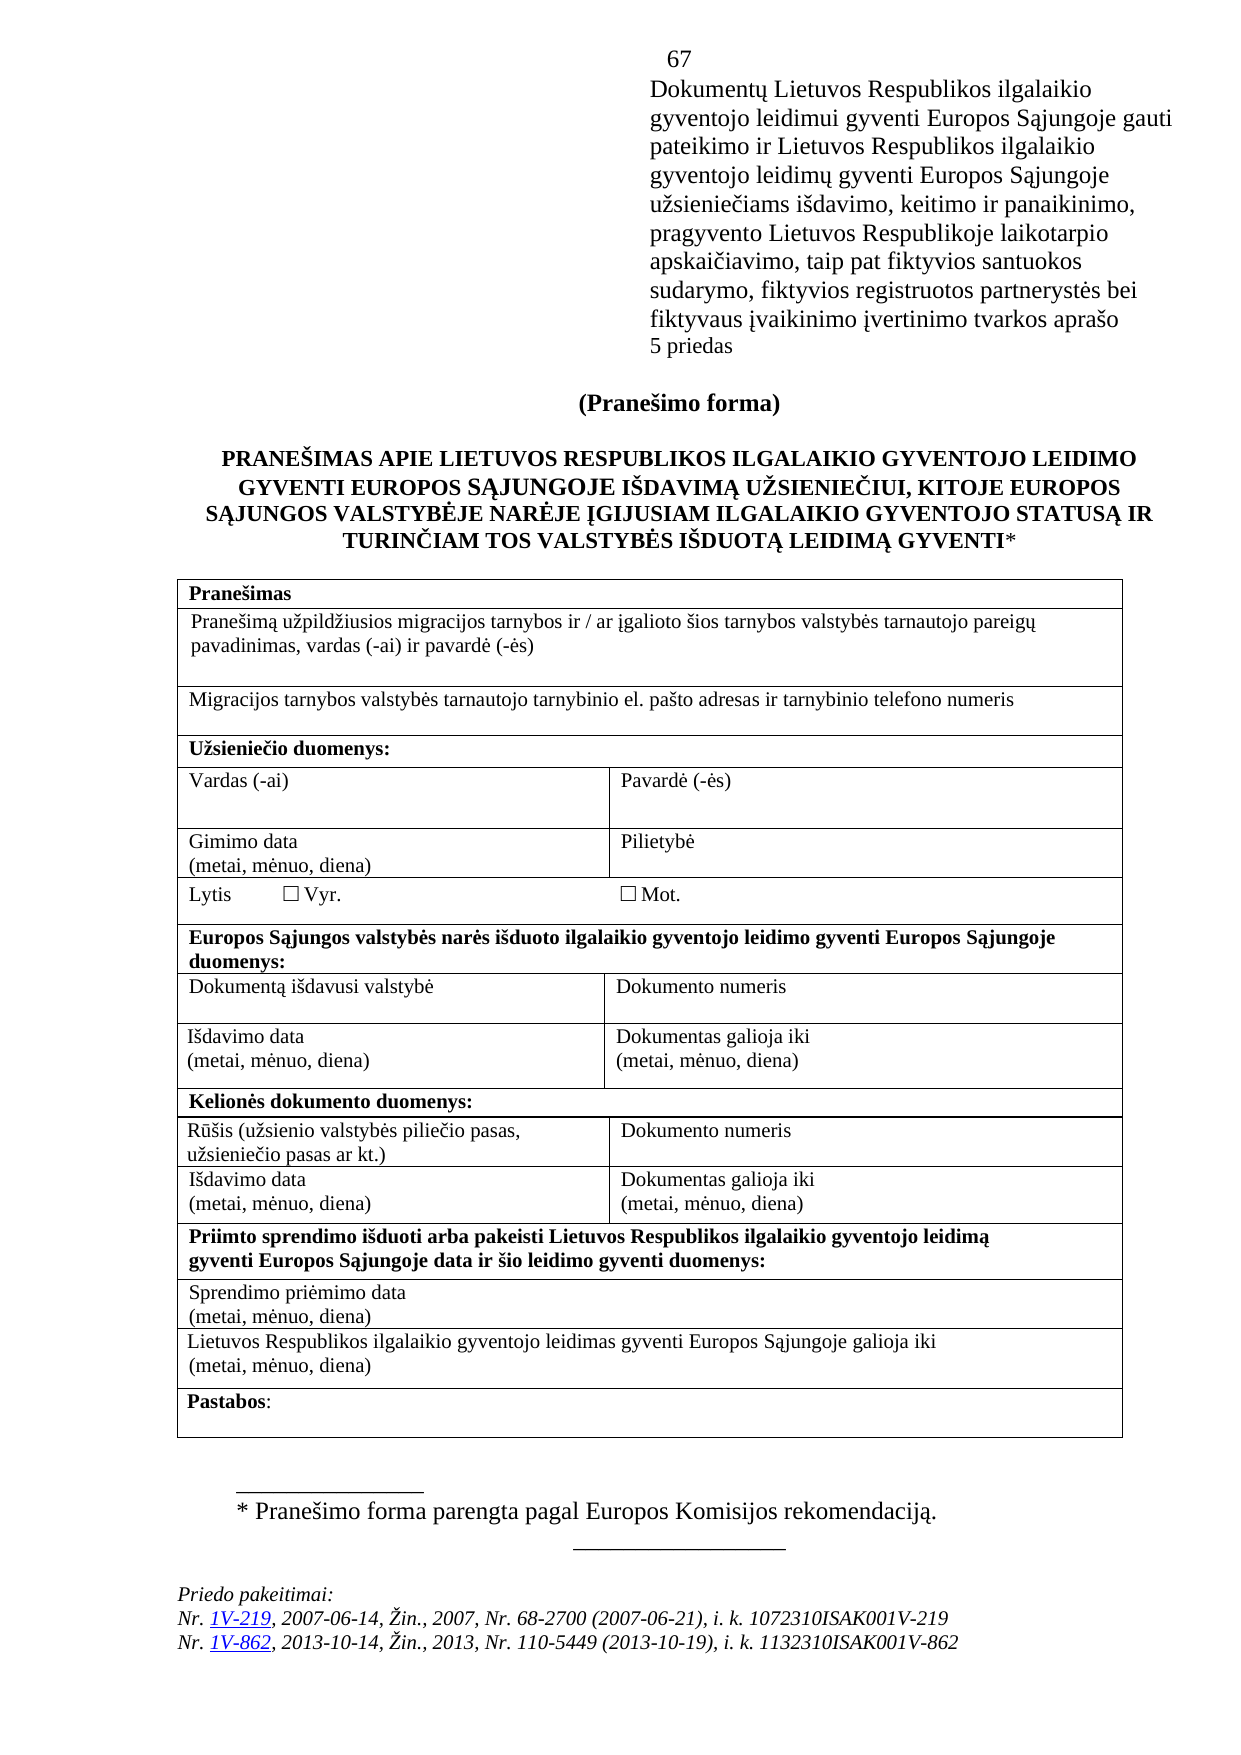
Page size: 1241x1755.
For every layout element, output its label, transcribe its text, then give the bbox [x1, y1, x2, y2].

table_cell Dokumentas galioja iki (metai, mėnuo, diena) [605, 1024, 1122, 1088]
table_cell [1059, 1389, 1122, 1437]
table_cell Europos Sąjungos valstybės narės išduoto ilgalaikio gyventojo leidimo gyventi Europos Sąjungoje duomenys: [178, 925, 1074, 973]
table_cell Pilietybė [610, 829, 1122, 877]
table_cell Lietuvos Respublikos ilgalaikio gyventojo leidimas gyventi Europos Sąjungoje galioja iki (metai, mėnuo, diena) [178, 1329, 1059, 1388]
table_cell Kelionės dokumento duomenys: [178, 1089, 1074, 1116]
text Nr. 1V-862, 2013-10-14, Žin., 2013, Nr. 110-5449 (2013-10-19), i. k. 1132310ISAK001V-862 [177, 1630, 1181, 1654]
table_cell Dokumentą išdavusi valstybė [178, 974, 604, 1022]
text Nr. 1V-219, 2007-06-14, Žin., 2007, Nr. 68-2700 (2007-06-21), i. k. 1072310ISAK001V-219 [177, 1606, 1181, 1630]
table_cell Pavardė (-ės) [610, 768, 1122, 828]
table_cell Migracijos tarnybos valstybės tarnautojo tarnybinio el. pašto adresas ir tarnybinio telefono numeris [178, 687, 1122, 735]
table_cell [1074, 1089, 1122, 1116]
table_cell Užsieniečio duomenys: [178, 736, 1122, 767]
text _________________ [177, 1524, 1181, 1553]
table_cell Dokumento numeris [605, 974, 1122, 1022]
table_cell Pranešimą užpildžiusios migracijos tarnybos ir / ar įgalioto šios tarnybos valstybės tarnautojo pareigų pavadinimas, vardas (-ai) ir pavardė (-ės) [178, 609, 1122, 686]
text (Pranešimo forma) [177, 388, 1181, 416]
table_cell Vardas (-ai) [178, 768, 609, 828]
text 5 priedas [649, 333, 1181, 359]
text Dokumentų Lietuvos Respublikos ilgalaikio gyventojo leidimui gyventi Europos Sąjungoje gauti pateikimo ir Lietuvos Respublikos ilgalaikio gyventojo leidimų gyventi Europos Sąjungoje užsieniečiams išdavimo, keitimo ir panaikinimo, pragyvento Lietuvos Respublikoje laikotarpio apskaičiavimo, taip pat fiktyvios santuokos sudarymo, fiktyvios registruotos partnerystės bei fiktyvaus įvaikinimo įvertinimo tvarkos aprašo [649, 74, 1181, 333]
table_cell Lytis □[] Vyr. [178, 878, 609, 924]
table_cell Dokumento numeris [610, 1118, 1122, 1166]
text _______________ [177, 1467, 1181, 1496]
text * Pranešimo forma parengta pagal Europos Komisijos rekomendaciją. [177, 1496, 1181, 1524]
text pranešimAS apie Lietuvos Respublikos ilgalaikio gyventojo leidimo gyventi Europos SĄJUNGOJE išdavimą užsieniečiui, kitoje Europos Sąjungos valstybėje narėje įgijusiam ilgalaikio gyventojo statusą ir turinčiam tos valstybės išduotą leidimą gyventi* [177, 445, 1181, 553]
table_cell Gimimo data (metai, mėnuo, diena) [178, 829, 609, 877]
table_cell Pastabos: [178, 1389, 1059, 1437]
table_cell □[] Mot. [609, 878, 1122, 924]
table_cell [1059, 1280, 1122, 1328]
table_cell Dokumentas galioja iki (metai, mėnuo, diena) [610, 1167, 1122, 1223]
table_cell Rūšis (užsienio valstybės piliečio pasas, užsieniečio pasas ar kt.) [178, 1118, 609, 1166]
table_cell Sprendimo priėmimo data (metai, mėnuo, diena) [178, 1280, 1059, 1328]
table_cell [1059, 1224, 1122, 1279]
text Priedo pakeitimai: [177, 1582, 1181, 1606]
table_cell [1059, 1329, 1122, 1388]
table_cell Išdavimo data (metai, mėnuo, diena) [178, 1024, 604, 1088]
table_header Pranešimas [178, 580, 1122, 608]
table_cell [1074, 925, 1122, 973]
table_cell Išdavimo data (metai, mėnuo, diena) [178, 1167, 609, 1223]
table_cell Priimto sprendimo išduoti arba pakeisti Lietuvos Respublikos ilgalaikio gyventojo leidimą gyventi Europos Sąjungoje data ir šio leidimo gyventi duomenys: [178, 1224, 1059, 1279]
